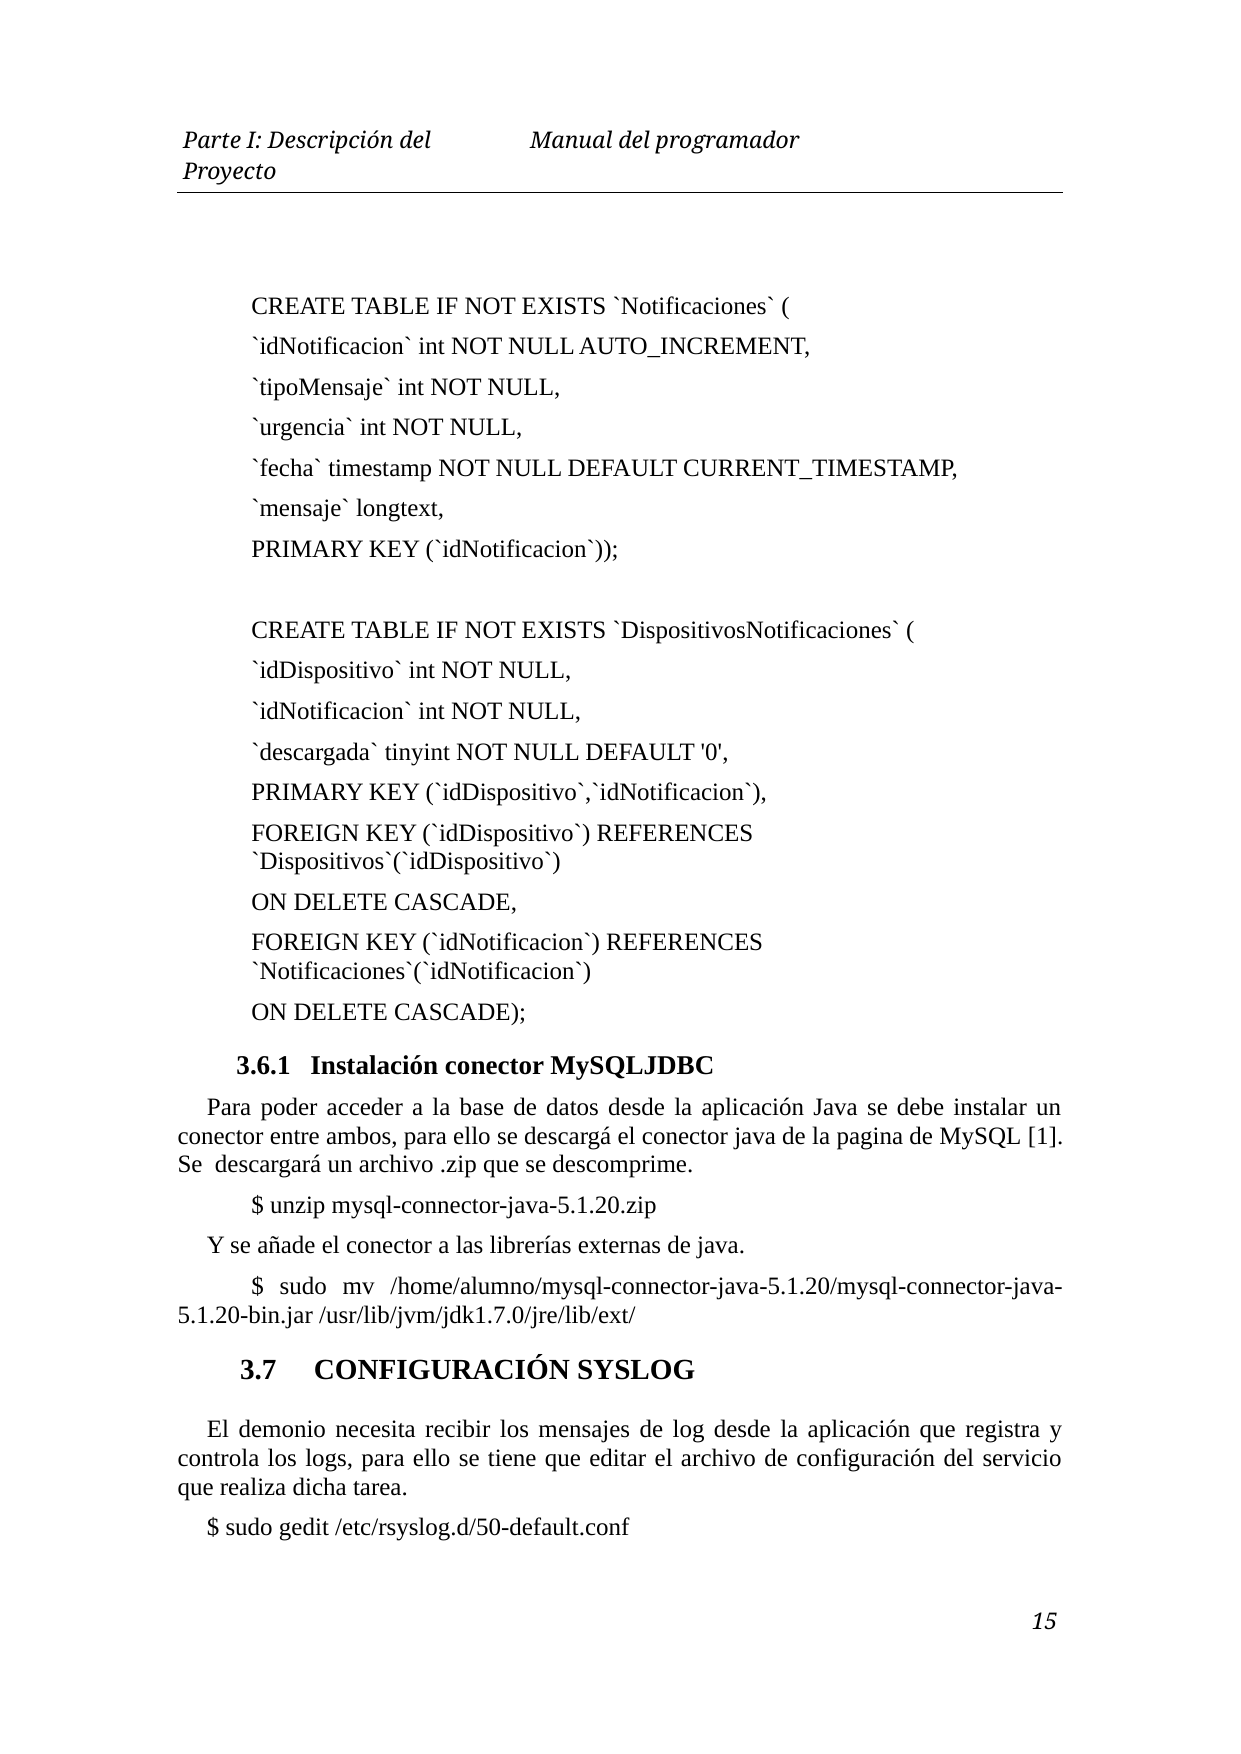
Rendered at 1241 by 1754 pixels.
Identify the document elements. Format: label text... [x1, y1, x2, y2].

text `fecha` timestamp NOT NULL DEFAULT CURRENT_TIMESTAMP, [177, 453, 1063, 482]
text El demonio necesita recibir los mensajes de log desde la aplicación que registra y controla los logs, para ello se tiene que editar el archivo de configuración del servicio que realiza dicha tarea. [177, 1414, 1063, 1501]
subtitle Configuración Syslog [240, 1352, 1063, 1386]
text PRIMARY KEY (`idDispositivo`,`idNotificacion`), [177, 777, 1063, 806]
subtitle Instalación conector MySQLJDBC [236, 1049, 1004, 1080]
text Para poder acceder a la base de datos desde la aplicación Java se debe instalar un conector entre ambos, para ello se descargá el conector java de la pagina de MySQL [1]. Se descargará un archivo .zip que se descomprime. [177, 1092, 1063, 1178]
text `descargada` tinyint NOT NULL DEFAULT '0', [177, 737, 1063, 765]
text `idNotificacion` int NOT NULL AUTO_INCREMENT, [177, 331, 1063, 360]
text $ sudo mv /home/alumno/mysql-connector-java-5.1.20/mysql-connector-java-5.1.20-bin.jar /usr/lib/jvm/jdk1.7.0/jre/lib/ext/ [177, 1271, 1063, 1328]
text CREATE TABLE IF NOT EXISTS `Notificaciones` ( [177, 291, 1063, 320]
text `idNotificacion` int NOT NULL, [177, 696, 1063, 725]
text FOREIGN KEY (`idDispositivo`) REFERENCES `Dispositivos`(`idDispositivo`) [177, 818, 1063, 875]
text `idDispositivo` int NOT NULL, [177, 656, 1063, 684]
text ON DELETE CASCADE, [177, 887, 1063, 916]
text PRIMARY KEY (`idNotificacion`)); [177, 534, 1063, 563]
text `urgencia` int NOT NULL, [177, 412, 1063, 441]
text Y se añade el conector a las librerías externas de java. [177, 1231, 1063, 1259]
text $ sudo gedit /etc/rsyslog.d/50-default.conf [177, 1512, 1063, 1541]
text $ unzip mysql-connector-java-5.1.20.zip [177, 1190, 1063, 1219]
text ON DELETE CASCADE); [177, 997, 1063, 1026]
text FOREIGN KEY (`idNotificacion`) REFERENCES `Notificaciones`(`idNotificacion`) [177, 927, 1063, 985]
text CREATE TABLE IF NOT EXISTS `DispositivosNotificaciones` ( [177, 615, 1063, 644]
text `tipoMensaje` int NOT NULL, [177, 372, 1063, 401]
text `mensaje` longtext, [177, 493, 1063, 522]
